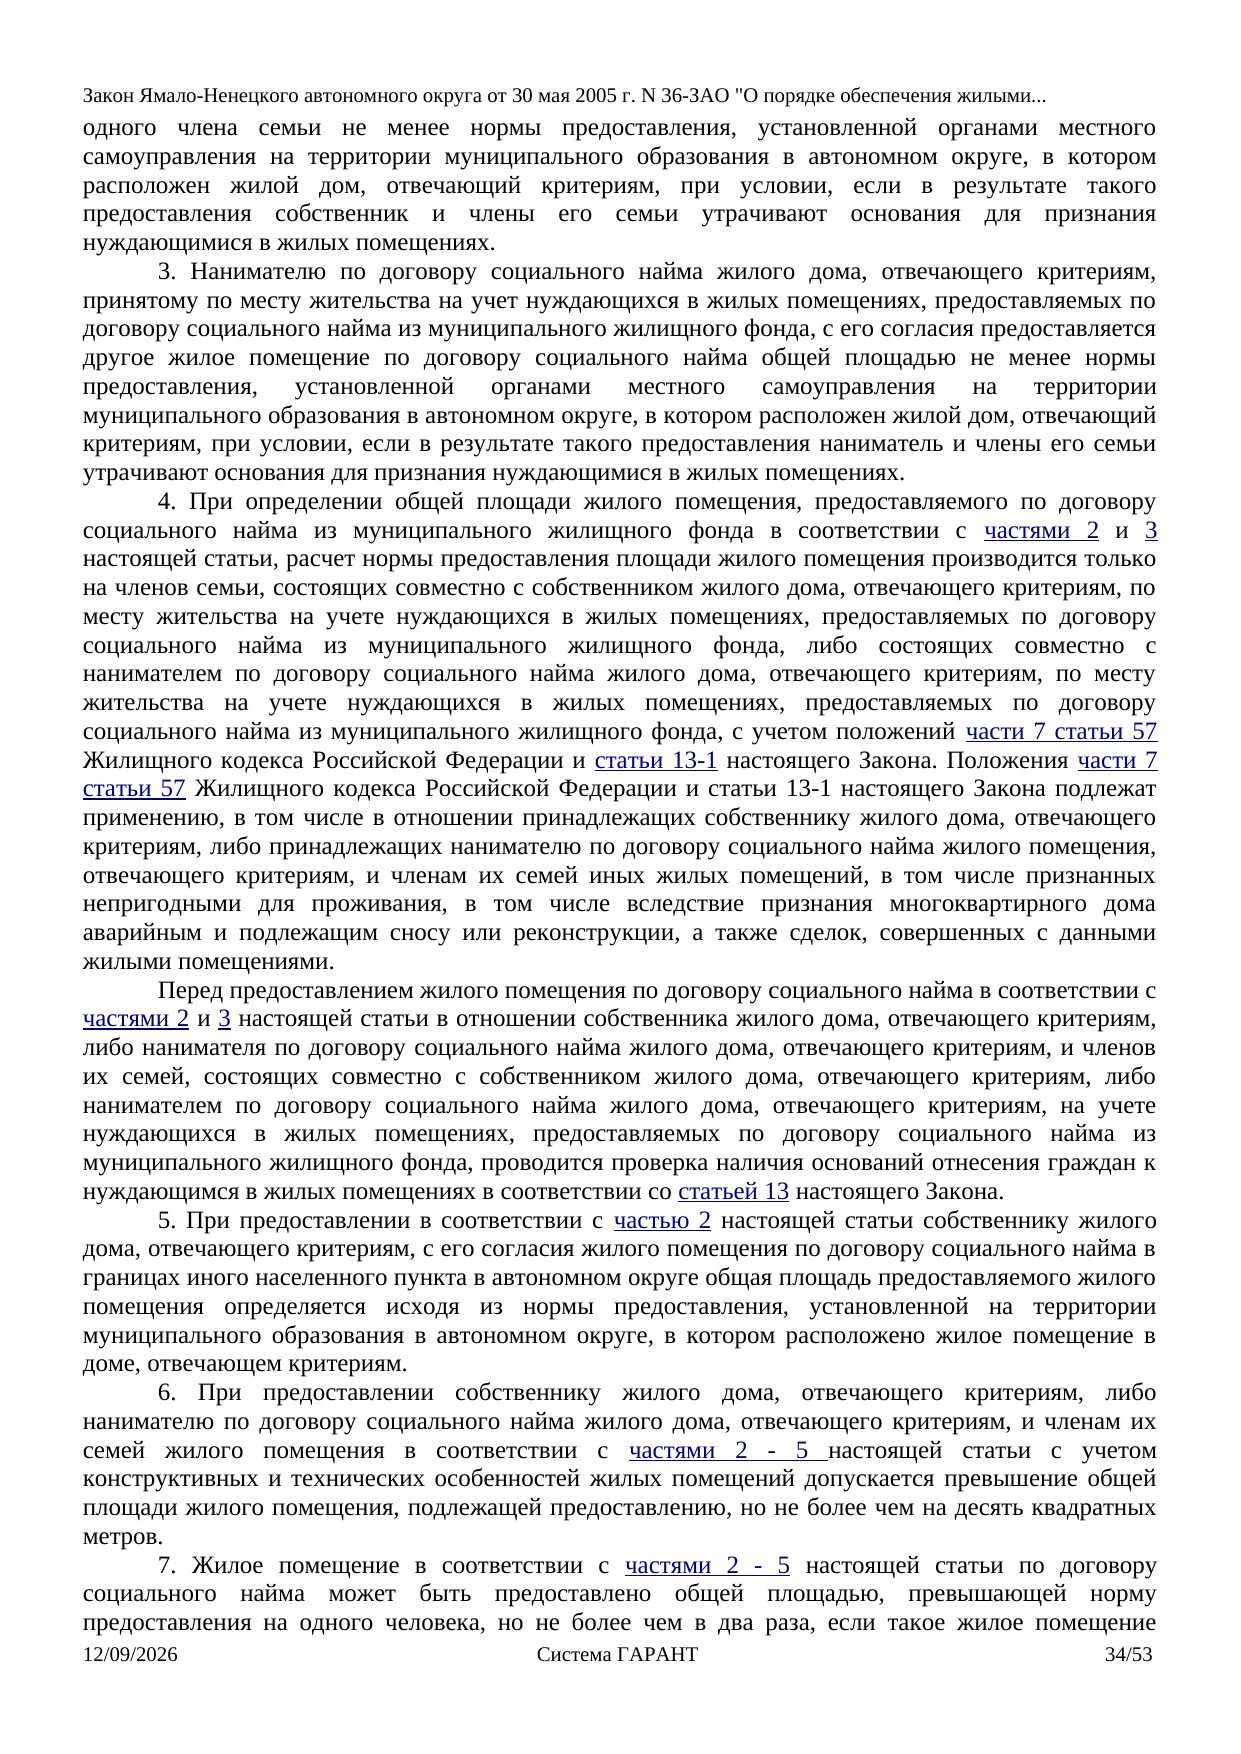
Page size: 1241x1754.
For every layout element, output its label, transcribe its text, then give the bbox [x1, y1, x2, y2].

text одного члена семьи не менее нормы предоставления, установленной органами местного самоуправления на территории муниципального образования в автономном округе, в котором расположен жилой дом, отвечающий критериям, при условии, если в результате такого предоставления собственник и члены его семьи утрачивают основания для признания нуждающимися в жилых помещениях. [83, 112, 1157, 256]
text 6. При предоставлении собственнику жилого дома, отвечающего критериям, либо нанимателю по договору социального найма жилого дома, отвечающего критериям, и членам их семей жилого помещения в соответствии с частями 2 - 5 настоящей статьи с учетом конструктивных и технических особенностей жилых помещений допускается превышение общей площади жилого помещения, подлежащей предоставлению, но не более чем на десять квадратных метров. [83, 1377, 1157, 1550]
text 4. При определении общей площади жилого помещения, предоставляемого по договору социального найма из муниципального жилищного фонда в соответствии с частями 2 и 3 настоящей статьи, расчет нормы предоставления площади жилого помещения производится только на членов семьи, состоящих совместно с собственником жилого дома, отвечающего критериям, по месту жительства на учете нуждающихся в жилых помещениях, предоставляемых по договору социального найма из муниципального жилищного фонда, либо состоящих совместно с нанимателем по договору социального найма жилого дома, отвечающего критериям, по месту жительства на учете нуждающихся в жилых помещениях, предоставляемых по договору социального найма из муниципального жилищного фонда, с учетом положений части 7 статьи 57 Жилищного кодекса Российской Федерации и статьи 13-1 настоящего Закона. Положения части 7 статьи 57 Жилищного кодекса Российской Федерации и статьи 13-1 настоящего Закона подлежат применению, в том числе в отношении принадлежащих собственнику жилого дома, отвечающего критериям, либо принадлежащих нанимателю по договору социального найма жилого помещения, отвечающего критериям, и членам их семей иных жилых помещений, в том числе признанных непригодными для проживания, в том числе вследствие признания многоквартирного дома аварийным и подлежащим сносу или реконструкции, а также сделок, совершенных с данными жилыми помещениями. [83, 486, 1157, 975]
text Перед предоставлением жилого помещения по договору социального найма в соответствии с частями 2 и 3 настоящей статьи в отношении собственника жилого дома, отвечающего критериям, либо нанимателя по договору социального найма жилого дома, отвечающего критериям, и членов их семей, состоящих совместно с собственником жилого дома, отвечающего критериям, либо нанимателем по договору социального найма жилого дома, отвечающего критериям, на учете нуждающихся в жилых помещениях, предоставляемых по договору социального найма из муниципального жилищного фонда, проводится проверка наличия оснований отнесения граждан к нуждающимся в жилых помещениях в соответствии со статьей 13 настоящего Закона. [83, 975, 1157, 1205]
text 5. При предоставлении в соответствии с частью 2 настоящей статьи собственнику жилого дома, отвечающего критериям, с его согласия жилого помещения по договору социального найма в границах иного населенного пункта в автономном округе общая площадь предоставляемого жилого помещения определяется исходя из нормы предоставления, установленной на территории муниципального образования в автономном округе, в котором расположено жилое помещение в доме, отвечающем критериям. [83, 1205, 1157, 1377]
text 3. Нанимателю по договору социального найма жилого дома, отвечающего критериям, принятому по месту жительства на учет нуждающихся в жилых помещениях, предоставляемых по договору социального найма из муниципального жилищного фонда, с его согласия предоставляется другое жилое помещение по договору социального найма общей площадью не менее нормы предоставления, установленной органами местного самоуправления на территории муниципального образования в автономном округе, в котором расположен жилой дом, отвечающий критериям, при условии, если в результате такого предоставления наниматель и члены его семьи утрачивают основания для признания нуждающимися в жилых помещениях. [83, 256, 1157, 486]
text 7. Жилое помещение в соответствии с частями 2 - 5 настоящей статьи по договору социального найма может быть предоставлено общей площадью, превышающей норму предоставления на одного человека, но не более чем в два раза, если такое жилое помещение [83, 1550, 1157, 1636]
